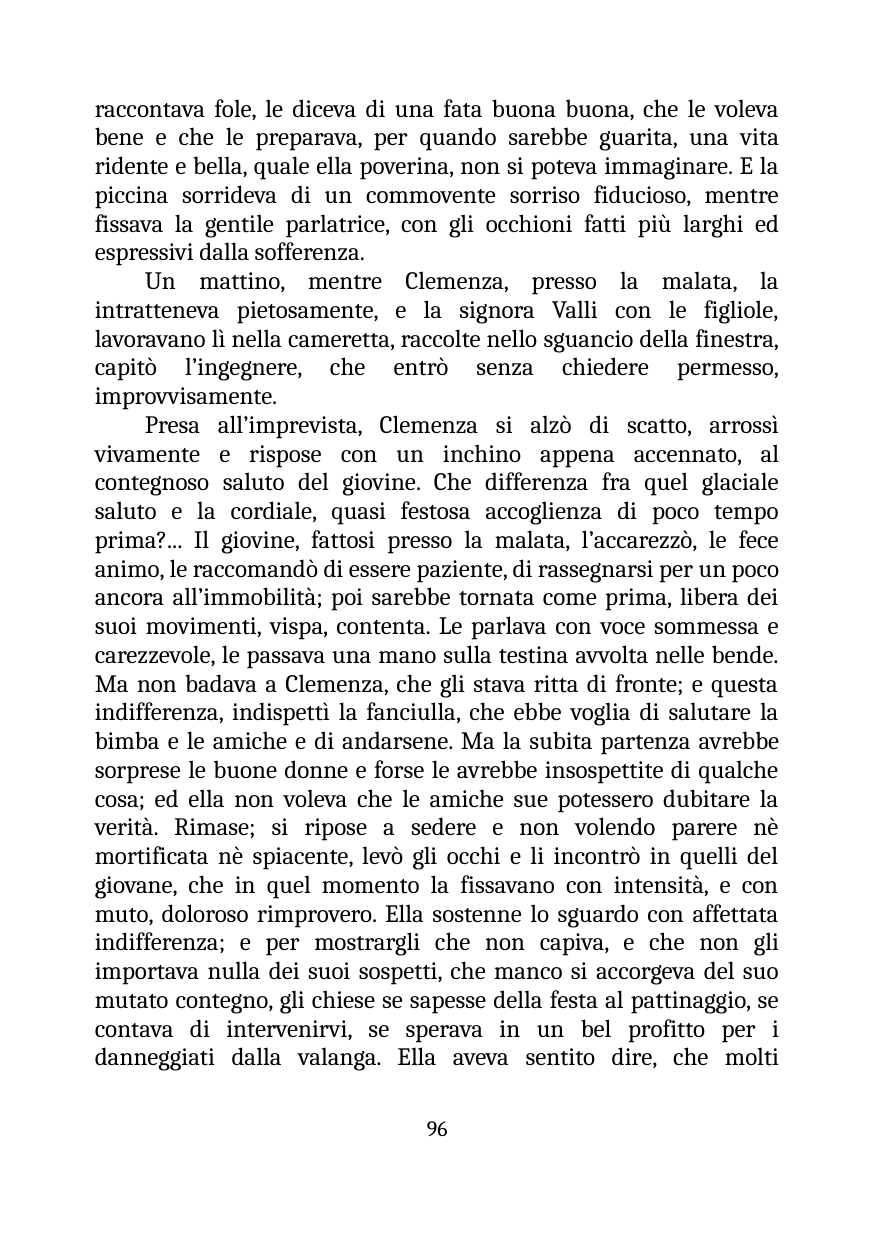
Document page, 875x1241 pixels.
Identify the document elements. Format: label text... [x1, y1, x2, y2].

text Un mattino, mentre Clemenza, presso la malata, la intratteneva pietosamente, e la signora Valli con le figliole, lavoravano lì nella cameretta, raccolte nello sguancio della finestra, capitò l’ingegnere, che entrò senza chiedere permesso, improvvisamente. [94, 267, 779, 411]
text raccontava fole, le diceva di una fata buona buona, che le voleva bene e che le preparava, per quando sarebbe guarita, una vita ridente e bella, quale ella poverina, non si poteva immaginare. E la piccina sorrideva di un commovente sorriso fiducioso, mentre fissava la gentile parlatrice, con gli occhioni fatti più larghi ed espressivi dalla sofferenza. [94, 94, 779, 267]
text Presa all’imprevista, Clemenza si alzò di scatto, arrossì vivamente e rispose con un inchino appena accennato, al contegnoso saluto del giovine. Che differenza fra quel glaciale saluto e la cordiale, quasi festosa accoglienza di poco tempo prima?... Il giovine, fattosi presso la malata, l’accarezzò, le fece animo, le raccomandò di essere paziente, di rassegnarsi per un poco ancora all’immobilità; poi sarebbe tornata come prima, libera dei suoi movimenti, vispa, contenta. Le parlava con voce sommessa e carezzevole, le passava una mano sulla testina avvolta nelle bende. Ma non badava a Clemenza, che gli stava ritta di fronte; e questa indifferenza, indispettì la fanciulla, che ebbe voglia di salutare la bimba e le amiche e di andarsene. Ma la subita partenza avrebbe sorprese le buone donne e forse le avrebbe insospettite di qualche cosa; ed ella non voleva che le amiche sue potessero dubitare la verità. Rimase; si ripose a sedere e non volendo parere nè mortificata nè spiacente, levò gli occhi e li incontrò in quelli del giovane, che in quel momento la fissavano con intensità, e con muto, doloroso rimprovero. Ella sostenne lo sguardo con affettata indifferenza; e per mostrargli che non capiva, e che non gli importava nulla dei suoi sospetti, che manco si accorgeva del suo mutato contegno, gli chiese se sapesse della festa al pattinaggio, se contava di intervenirvi, se sperava in un bel profitto per i danneggiati dalla valanga. Ella aveva sentito dire, che molti [94, 411, 779, 1072]
